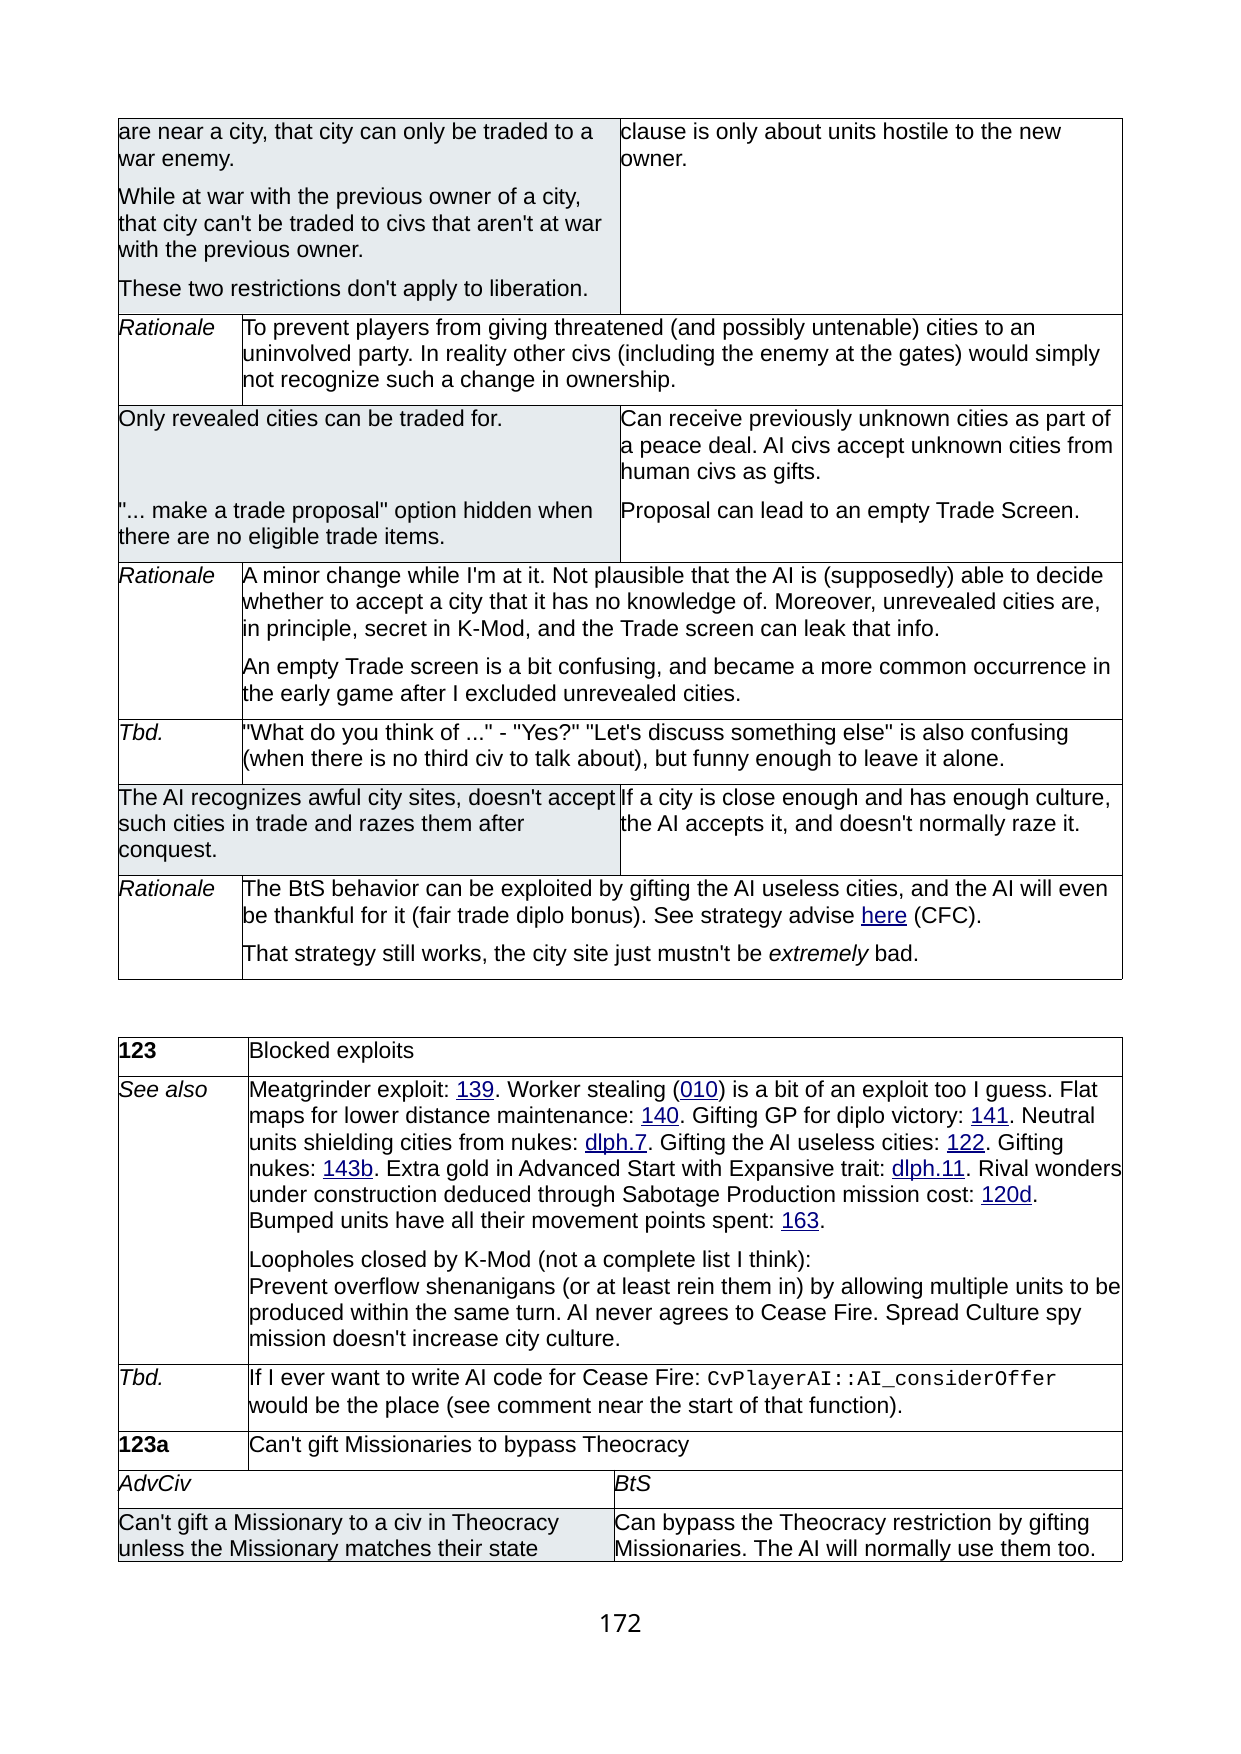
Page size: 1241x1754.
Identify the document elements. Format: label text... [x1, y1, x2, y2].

table_cell Only revealed cities can be traded for. "... make a trade proposal" option hidden when there are no eligible trade items. [119, 406, 620, 562]
table_cell Tbd. [119, 720, 242, 784]
table_cell The BtS behavior can be exploited by gifting the AI useless cities, and the AI will even be thankful for it (fair trade diplo bonus). See strategy advise here (CFC). That strategy still works, the city site just mustn't be extremely bad. [243, 876, 1122, 979]
table_cell AdvCiv [119, 1471, 614, 1508]
table_cell are near a city, that city can only be traded to a war enemy. While at war with the previous owner of a city, that city can't be traded to civs that aren't at war with the previous owner. These two restrictions don't apply to liberation. [119, 119, 620, 313]
table_header 123 [119, 1038, 248, 1076]
table_cell The AI recognizes awful city sites, doesn't accept such cities in trade and razes them after conquest. [119, 785, 620, 875]
table_header Blocked exploits [249, 1038, 1122, 1076]
table_cell "What do you think of ..." - "Yes?" "Let's discuss something else" is also confusing (when there is no third civ to talk about), but funny enough to leave it alone. [243, 720, 1122, 784]
table_cell Meatgrinder exploit: 139. Worker stealing (010) is a bit of an exploit too I guess. Flat maps for lower distance maintenance: 140. Gifting GP for diplo victory: 141. Neutral units shielding cities from nukes: dlph.7. Gifting the AI useless cities: 122. Gifting nukes: 143b. Extra gold in Advanced Start with Expansive trait: dlph.11. Rival wonders under construction deduced through Sabotage Production mission cost: 120d. Bumped units have all their movement points spent: 163. Loopholes closed by K-Mod (not a complete list I think): Prevent overflow shenanigans (or at least rein them in) by allowing multiple units to be produced within the same turn. AI never agrees to Cease Fire. Spread Culture spy mission doesn't increase city culture. [249, 1077, 1122, 1364]
table_cell Can't gift Missionaries to bypass Theocracy [249, 1432, 1122, 1469]
table_cell Can receive previously unknown cities as part of a peace deal. AI civs accept unknown cities from human civs as gifts. Proposal can lead to an empty Trade Screen. [621, 406, 1122, 562]
table_cell If a city is close enough and has enough culture, the AI accepts it, and doesn't normally raze it. [621, 785, 1122, 875]
table_cell A minor change while I'm at it. Not plausible that the AI is (supposedly) able to decide whether to accept a city that it has no knowledge of. Moreover, unrevealed cities are, in principle, secret in K-Mod, and the Trade screen can leak that info. An empty Trade screen is a bit confusing, and became a more common occurrence in the early game after I excluded unrevealed cities. [243, 563, 1122, 718]
table_cell See also [119, 1077, 248, 1364]
table_cell Can't gift a Missionary to a civ in Theocracy unless the Missionary matches their state [119, 1509, 614, 1561]
table_cell Rationale [119, 563, 242, 718]
table_cell 123a [119, 1432, 248, 1469]
table_cell Tbd. [119, 1365, 248, 1431]
table_cell Rationale [119, 315, 242, 405]
table_cell To prevent players from giving threatened (and possibly untenable) cities to an uninvolved party. In reality other civs (including the enemy at the gates) would simply not recognize such a change in ownership. [243, 315, 1122, 405]
table_cell If I ever want to write AI code for Cease Fire: CvPlayerAI::AI_considerOffer would be the place (see comment near the start of that function). [249, 1365, 1122, 1431]
table_cell Rationale [119, 876, 242, 979]
table_cell clause is only about units hostile to the new owner. [621, 119, 1122, 313]
table_cell BtS [615, 1471, 1122, 1508]
table_cell Can bypass the Theocracy restriction by gifting Missionaries. The AI will normally use them too. [615, 1509, 1122, 1561]
